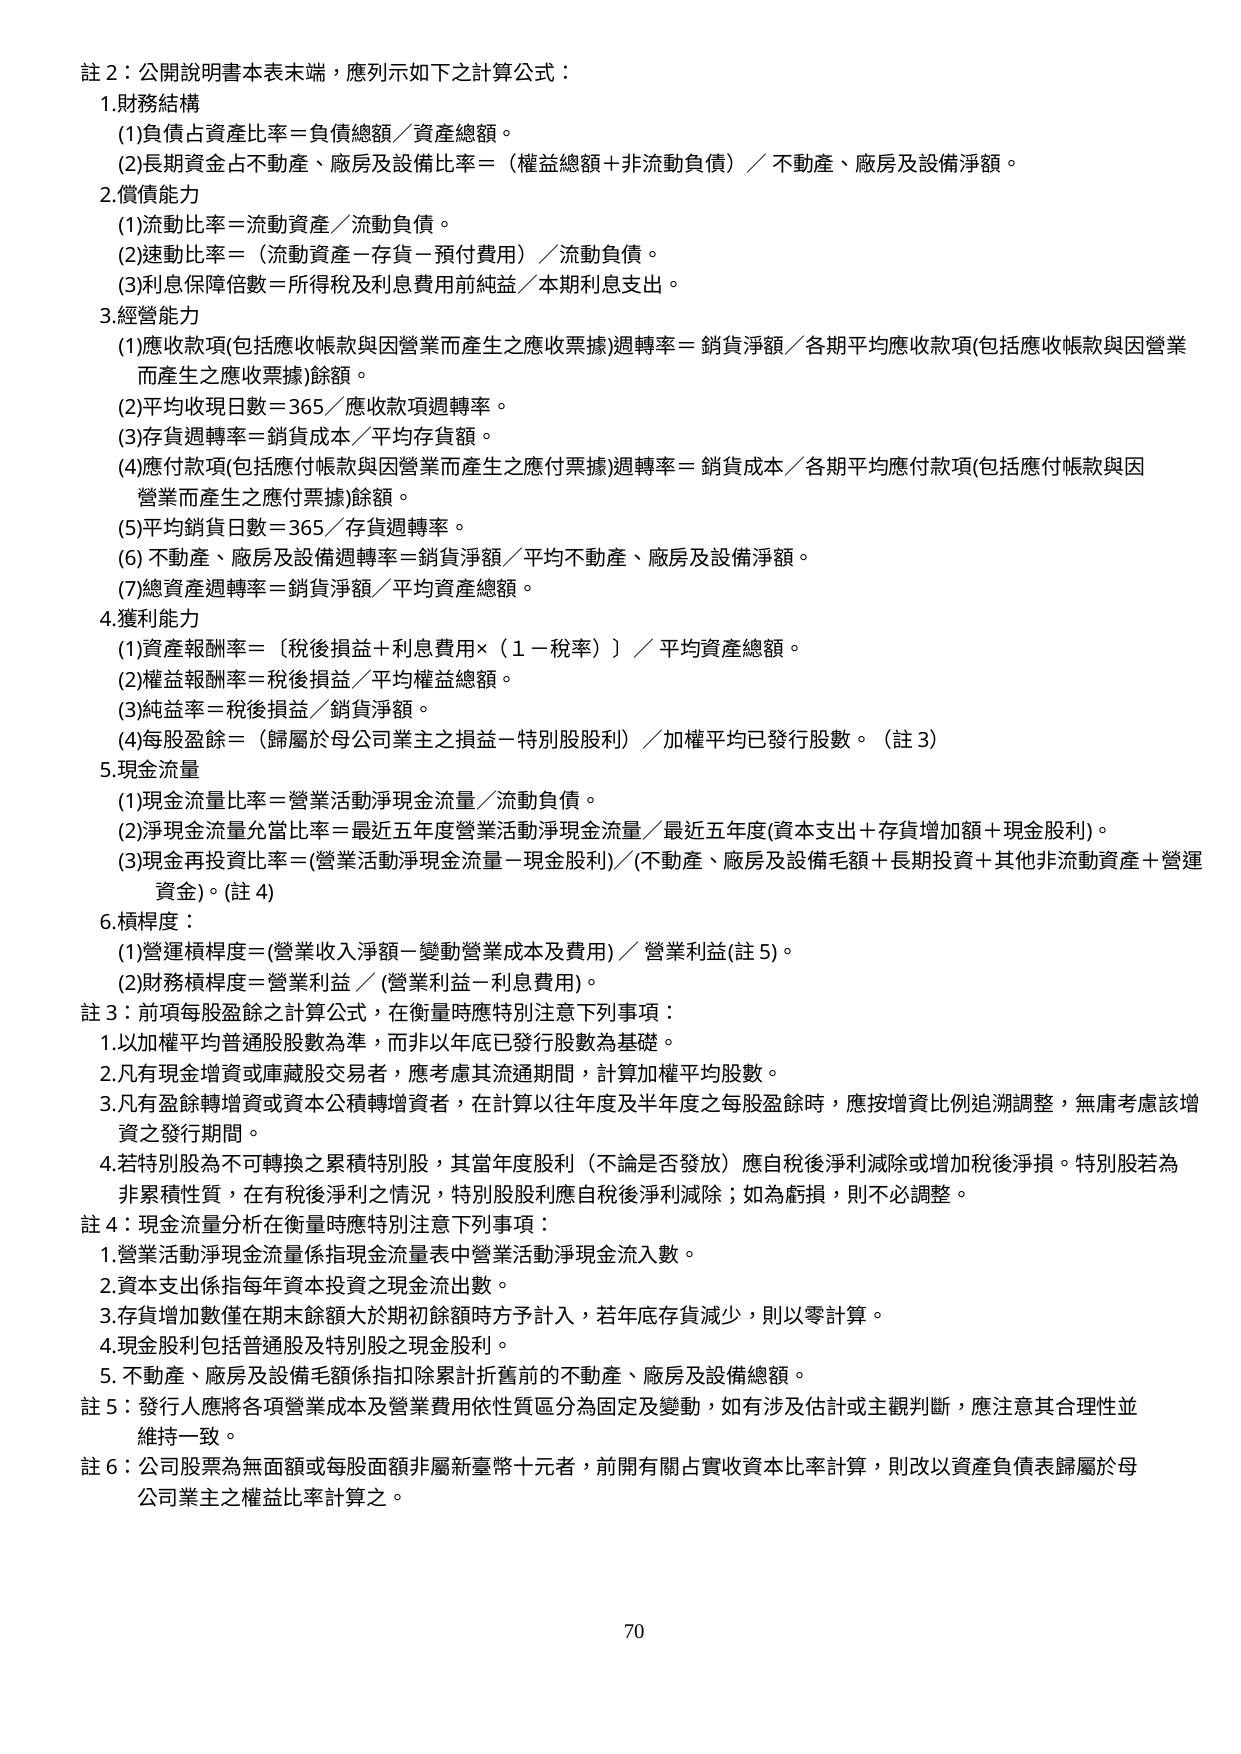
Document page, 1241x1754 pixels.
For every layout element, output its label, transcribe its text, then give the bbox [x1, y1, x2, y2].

text (2)權益報酬率＝稅後損益／平均權益總額。 [118, 663, 1150, 693]
text (1)現金流量比率＝營業活動淨現金流量／流動負債。 [118, 784, 1150, 814]
text 5. 不動產、廠房及設備毛額係指扣除累計折舊前的不動產、廠房及設備總額。 [99, 1360, 1150, 1390]
text (3)純益率＝稅後損益／銷貨淨額。 [118, 693, 1150, 723]
text (4)應付款項(包括應付帳款與因營業而產生之應付票據)週轉率＝ 銷貨成本／各期平均應付款項(包括應付帳款與因營業而產生之應付票據)餘額。 [118, 451, 1150, 511]
text 註4：現金流量分析在衡量時應特別注意下列事項： [81, 1208, 1150, 1238]
text 註3：前項每股盈餘之計算公式，在衡量時應特別注意下列事項： [81, 996, 1150, 1027]
text (5)平均銷貨日數＝365／存貨週轉率。 [118, 511, 1150, 542]
text 6.槓桿度： [99, 905, 1150, 936]
text (1)應收款項(包括應收帳款與因營業而產生之應收票據)週轉率＝ 銷貨淨額／各期平均應收款項(包括應收帳款與因營業而產生之應收票據)餘額。 [118, 329, 1203, 390]
text 4.獲利能力 [99, 602, 1150, 632]
text 2.資本支出係指每年資本投資之現金流出數。 [99, 1269, 1150, 1299]
text 1.財務結構 [99, 87, 1150, 117]
text (2)淨現金流量允當比率＝最近五年度營業活動淨現金流量／最近五年度(資本支出＋存貨增加額＋現金股利)。 [118, 814, 1203, 845]
text 2.償債能力 [99, 178, 1150, 208]
text (3)現金再投資比率＝(營業活動淨現金流量－現金股利)／(不動產、廠房及設備毛額＋長期投資＋其他非流動資產＋營運資金)。(註4) [118, 845, 1203, 905]
text (6) 不動產、廠房及設備週轉率＝銷貨淨額／平均不動產、廠房及設備淨額。 [118, 542, 1150, 572]
text (2)速動比率＝（流動資產－存貨－預付費用）／流動負債。 [118, 238, 1150, 269]
text 註6：公司股票為無面額或每股面額非屬新臺幣十元者，前開有關占實收資本比率計算，則改以資產負債表歸屬於母公司業主之權益比率計算之。 [81, 1451, 1150, 1511]
text 註2：公開說明書本表末端，應列示如下之計算公式： [81, 57, 1150, 87]
text (4)每股盈餘＝（歸屬於母公司業主之損益－特別股股利）／加權平均已發行股數。（註3） [118, 723, 1150, 754]
text (1)流動比率＝流動資產／流動負債。 [118, 208, 1150, 238]
text (2)平均收現日數＝365／應收款項週轉率。 [118, 390, 1150, 420]
text 1.以加權平均普通股股數為準，而非以年底已發行股數為基礎。 [99, 1027, 1150, 1057]
text 4.現金股利包括普通股及特別股之現金股利。 [99, 1329, 1150, 1360]
text 2.凡有現金增資或庫藏股交易者，應考慮其流通期間，計算加權平均股數。 [99, 1057, 1150, 1087]
text 3.經營能力 [99, 299, 1150, 329]
text (1)負債占資產比率＝負債總額／資產總額。 [118, 117, 1150, 147]
text (7)總資產週轉率＝銷貨淨額／平均資產總額。 [118, 572, 1150, 602]
text (2)財務槓桿度＝營業利益 ／ (營業利益－利息費用)。 [118, 966, 1150, 996]
text (1)資產報酬率＝〔稅後損益＋利息費用×（１－稅率）〕／ 平均資產總額。 [118, 632, 1150, 663]
text (3)利息保障倍數＝所得稅及利息費用前純益／本期利息支出。 [118, 269, 1150, 299]
text 註5：發行人應將各項營業成本及營業費用依性質區分為固定及變動，如有涉及估計或主觀判斷，應注意其合理性並維持一致。 [81, 1390, 1150, 1451]
text (2)長期資金占不動產、廠房及設備比率＝（權益總額＋非流動負債）／ 不動產、廠房及設備淨額。 [118, 147, 1150, 178]
text 5.現金流量 [99, 754, 1150, 784]
text 3.存貨增加數僅在期末餘額大於期初餘額時方予計入，若年底存貨減少，則以零計算。 [99, 1299, 1150, 1329]
text 1.營業活動淨現金流量係指現金流量表中營業活動淨現金流入數。 [99, 1238, 1150, 1269]
text (1)營運槓桿度＝(營業收入淨額－變動營業成本及費用) ／ 營業利益(註5)。 [118, 936, 1150, 966]
text 4.若特別股為不可轉換之累積特別股，其當年度股利（不論是否發放）應自稅後淨利減除或增加稅後淨損。特別股若為非累積性質，在有稅後淨利之情況，特別股股利應自稅後淨利減除；如為虧損，則不必調整。 [99, 1148, 1184, 1208]
text (3)存貨週轉率＝銷貨成本／平均存貨額。 [118, 420, 1150, 451]
text 3.凡有盈餘轉增資或資本公積轉增資者，在計算以往年度及半年度之每股盈餘時，應按增資比例追溯調整，無庸考慮該增資之發行期間。 [99, 1087, 1203, 1148]
